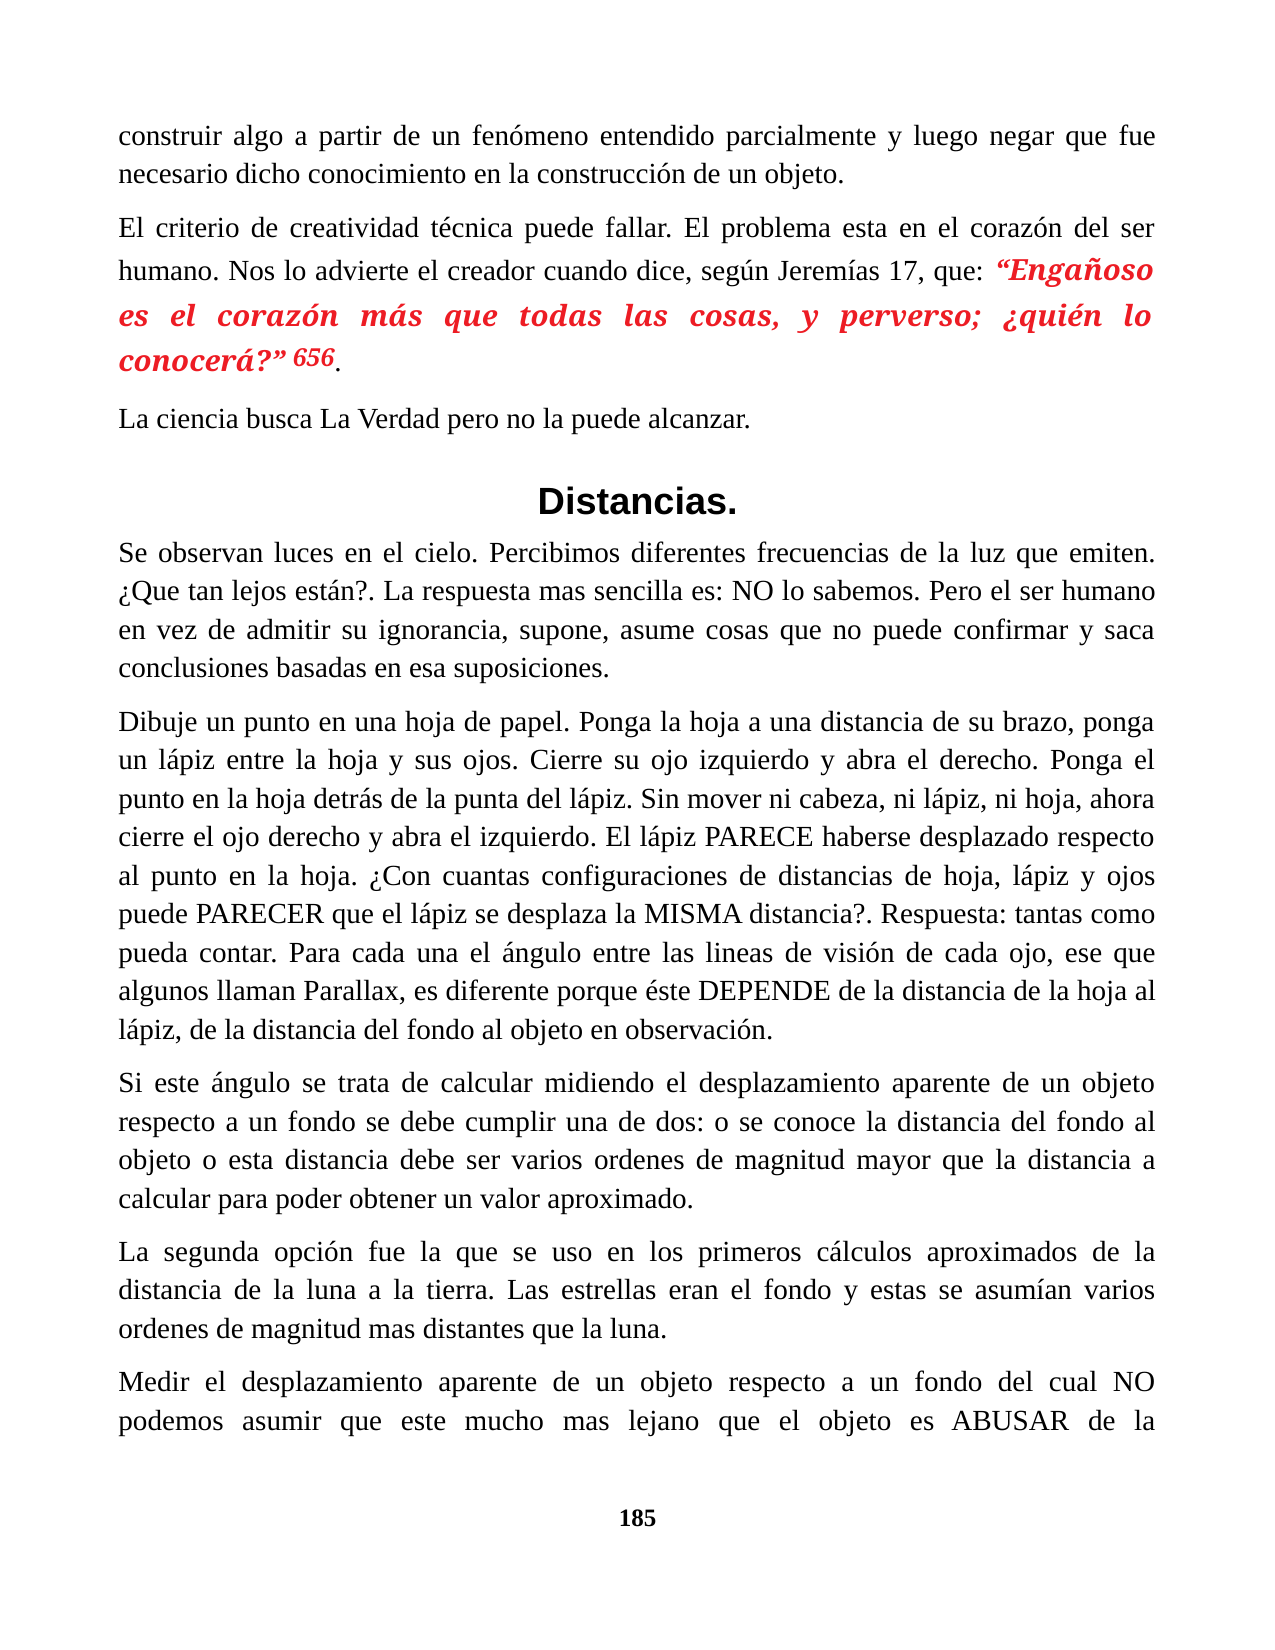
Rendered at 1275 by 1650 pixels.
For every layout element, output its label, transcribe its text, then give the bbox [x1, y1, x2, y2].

text El criterio de creatividad técnica puede fallar. El problema esta en el corazón del ser humano. Nos lo advierte el creador cuando dice, según Jeremías 17, que: “Engañoso es el corazón más que todas las cosas, y perverso; ¿quién lo conocerá?” . [118, 210, 1157, 380]
text La segunda opción fue la que se uso en los primeros cálculos aproximados de la distancia de la luna a la tierra. Las estrellas eran el fondo y estas se asumían varios ordenes de magnitud mas distantes que la luna. [118, 1234, 1157, 1344]
text Si este ángulo se trata de calcular midiendo el desplazamiento aparente de un objeto respecto a un fondo se debe cumplir una de dos: o se conoce la distancia del fondo al objeto o esta distancia debe ser varios ordenes de magnitud mayor que la distancia a calcular para poder obtener un valor aproximado. [118, 1065, 1157, 1214]
text construir algo a partir de un fenómeno entendido parcialmente y luego negar que fue necesario dicho conocimiento en la construcción de un objeto. [118, 118, 1157, 190]
subtitle Distancias. [118, 479, 1157, 522]
text Dibuje un punto en una hoja de papel. Ponga la hoja a una distancia de su brazo, ponga un lápiz entre la hoja y sus ojos. Cierre su ojo izquierdo y abra el derecho. Ponga el punto en la hoja detrás de la punta del lápiz. Sin mover ni cabeza, ni lápiz, ni hoja, ahora cierre el ojo derecho y abra el izquierdo. El lápiz PARECE haberse desplazado respecto al punto en la hoja. ¿Con cuantas configuraciones de distancias de hoja, lápiz y ojos puede PARECER que el lápiz se desplaza la MISMA distancia?. Respuesta: tantas como pueda contar. Para cada una el ángulo entre las lineas de visión de cada ojo, ese que algunos llaman Parallax, es diferente porque éste DEPENDE de la distancia de la hoja al lápiz, de la distancia del fondo al objeto en observación. [118, 704, 1157, 1046]
text Se observan luces en el cielo. Percibimos diferentes frecuencias de la luz que emiten. ¿Que tan lejos están?. La respuesta mas sencilla es: NO lo sabemos. Pero el ser humano en vez de admitir su ignorancia, supone, asume cosas que no puede confirmar y saca conclusiones basadas en esa suposiciones. [118, 535, 1157, 684]
text La ciencia busca La Verdad pero no la puede alcanzar. [118, 401, 1157, 434]
text Medir el desplazamiento aparente de un objeto respecto a un fondo del cual NO podemos asumir que este mucho mas lejano que el objeto es ABUSAR de la [118, 1364, 1157, 1436]
